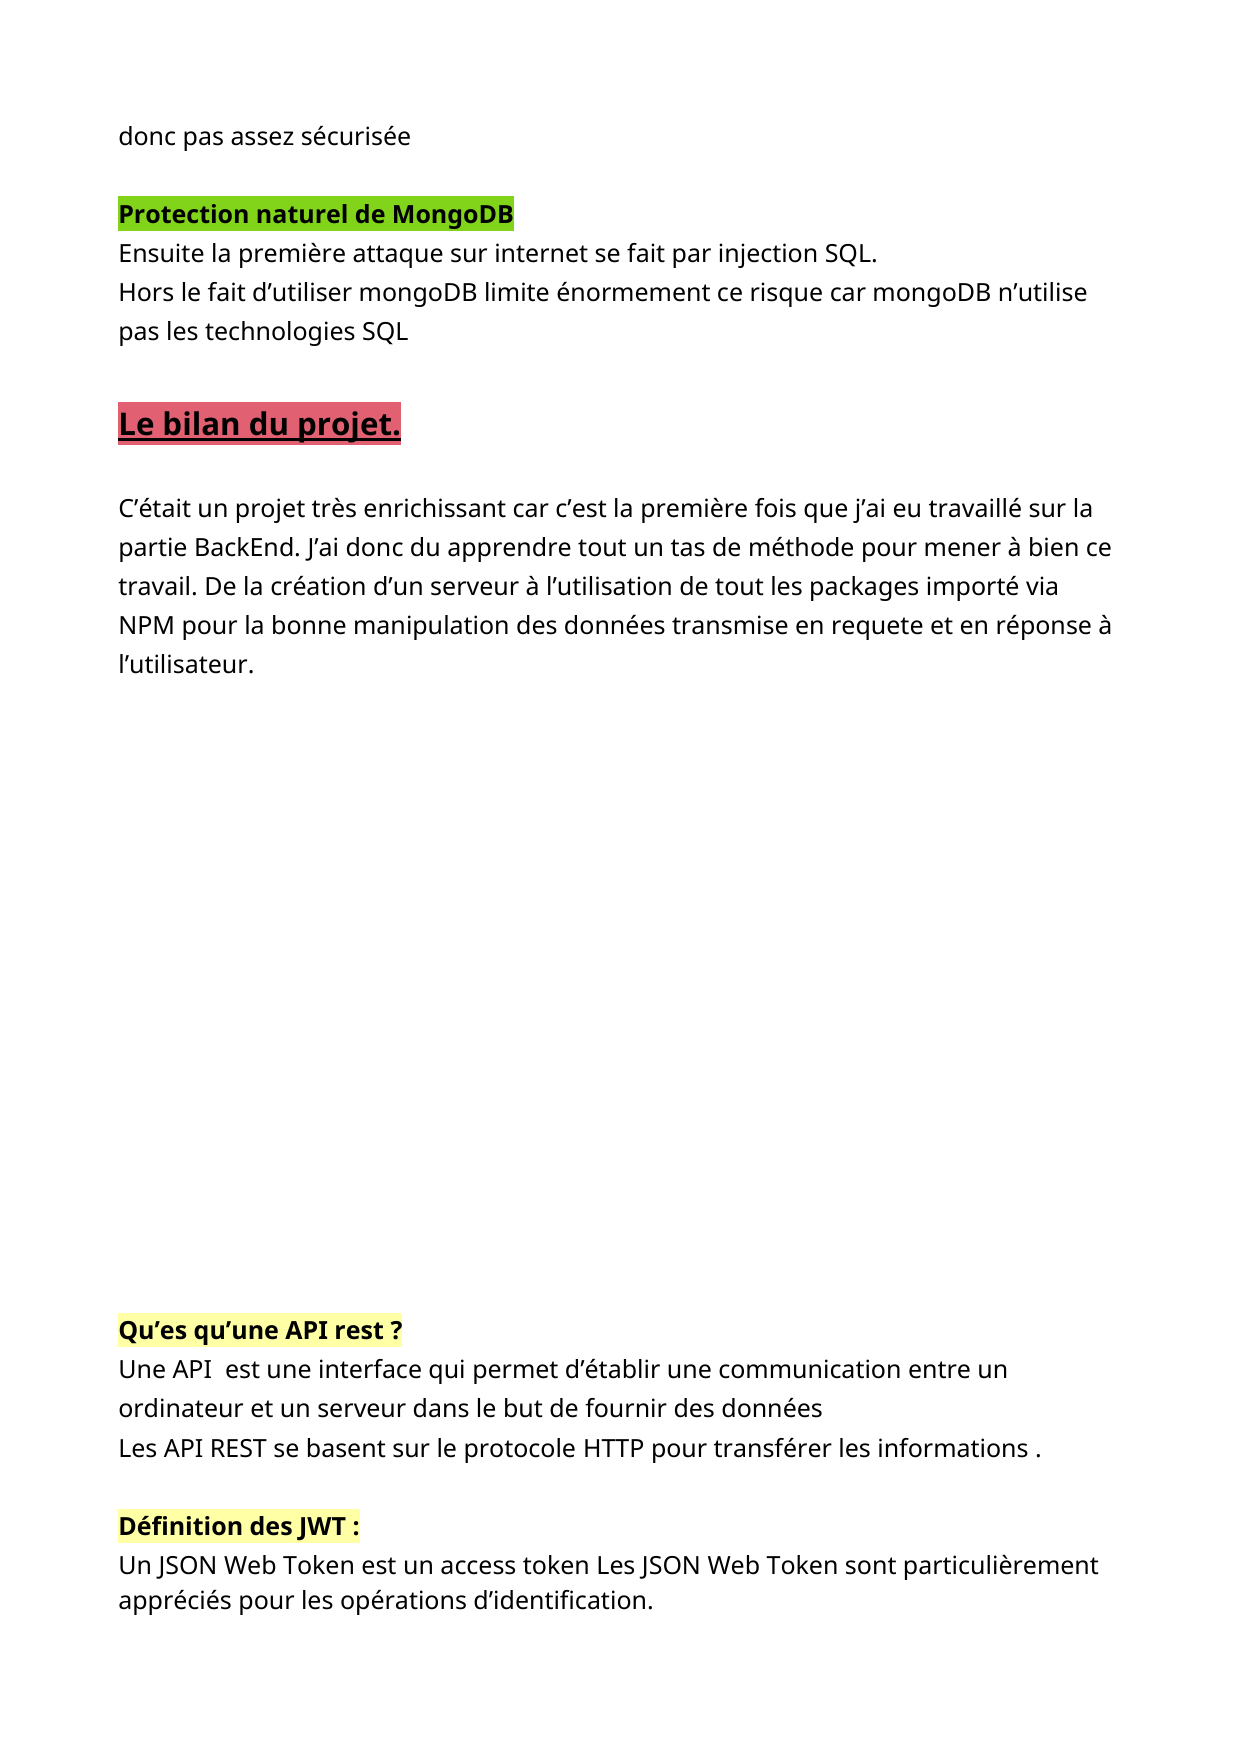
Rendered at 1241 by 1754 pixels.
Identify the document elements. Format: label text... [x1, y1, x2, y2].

text Qu’es qu’une API rest ? [118, 1313, 1122, 1347]
text C’était un projet très enrichissant car c’est la première fois que j’ai eu travaillé sur la partie BackEnd. J’ai donc du apprendre tout un tas de méthode pour mener à bien ce travail. De la création d’un serveur à l’utilisation de tout les packages importé via NPM pour la bonne manipulation des données transmise en requete et en réponse à l’utilisateur. [118, 490, 1122, 681]
text Une API est une interface qui permet d’établir une communication entre un ordinateur et un serveur dans le but de fournir des données [118, 1352, 1122, 1425]
text Hors le fait d’utiliser mongoDB limite énormement ce risque car mongoDB n’utilise pas les technologies SQL [118, 275, 1122, 348]
text Définition des JWT : [118, 1508, 1122, 1543]
text Protection naturel de MongoDB [118, 196, 1122, 231]
text Le bilan du projet. [118, 402, 1122, 445]
text Un JSON Web Token est un access token Les JSON Web Token sont particulièrement appréciés pour les opérations d’identification. [118, 1548, 1122, 1616]
text donc pas assez sécurisée [118, 118, 1122, 152]
text Ensuite la première attaque sur internet se fait par injection SQL. [118, 236, 1122, 270]
text Les API REST se basent sur le protocole HTTP pour transférer les informations . [118, 1430, 1122, 1464]
